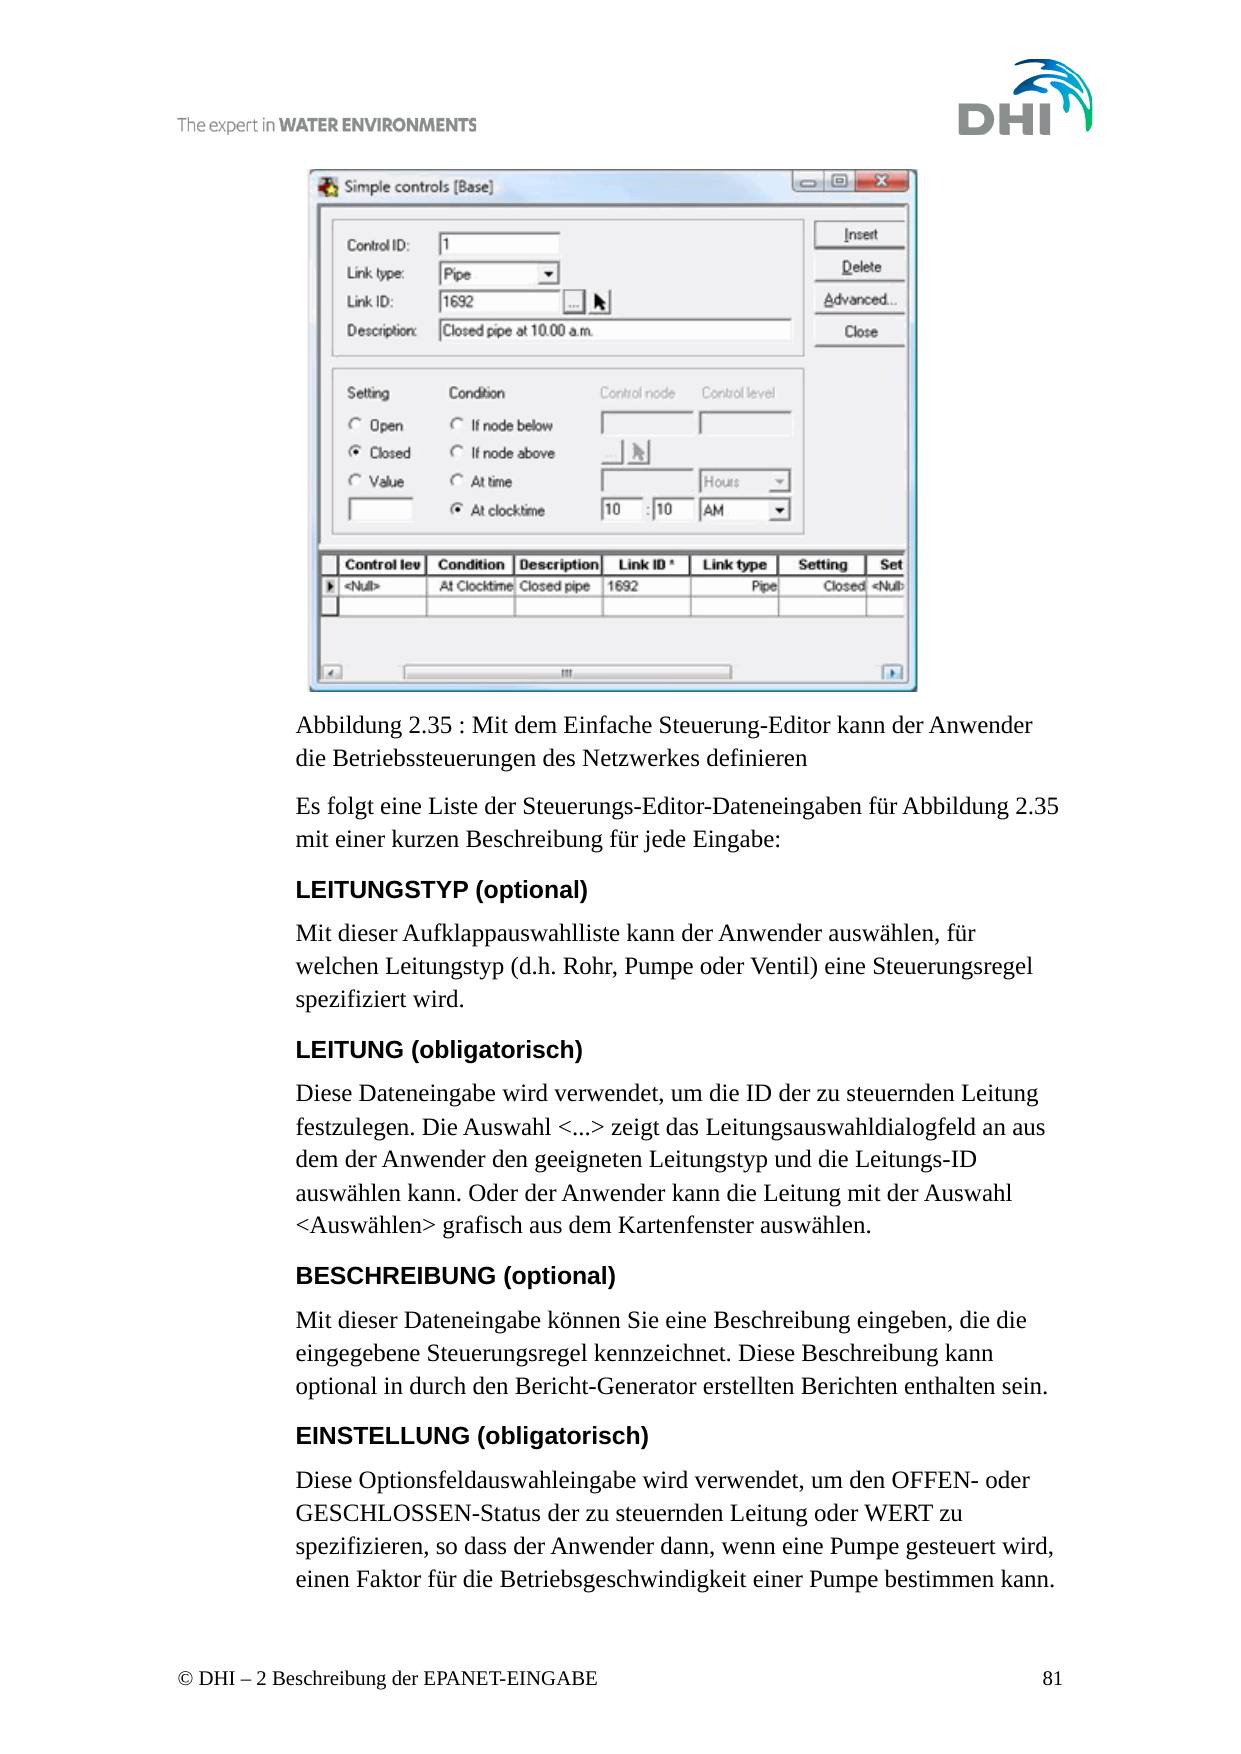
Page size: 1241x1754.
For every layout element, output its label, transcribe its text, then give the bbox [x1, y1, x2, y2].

subtitle LEITUNGSTYP (optional) [295, 875, 1063, 904]
text Mit dieser Dateneingabe können Sie eine Beschreibung eingeben, die die eingegebene Steuerungsregel kennzeichnet. Diese Beschreibung kann optional in durch den Bericht-Generator erstellten Berichten enthalten sein. [295, 1305, 1063, 1399]
text Mit dieser Aufklappauswahlliste kann der Anwender auswählen, für welchen Leitungstyp (d.h. Rohr, Pumpe oder Ventil) eine Steuerungsregel spezifiziert wird. [295, 918, 1063, 1013]
text Diese Optionsfeldauswahleingabe wird verwendet, um den OFFEN- oder GESCHLOSSEN-Status der zu steuernden Leitung oder WERT zu spezifizieren, so dass der Anwender dann, wenn eine Pumpe gesteuert wird, einen Faktor für die Betriebsgeschwindigkeit einer Pumpe bestimmen kann. [295, 1465, 1063, 1593]
text Es folgt eine Liste der Steuerungs-Editor-Dateneingaben für Abbildung 2.35 mit einer kurzen Beschreibung für jede Eingabe: [295, 791, 1063, 853]
subtitle BESCHREIBUNG (optional) [295, 1261, 1063, 1290]
text Abbildung 2.35 : Mit dem Einfache Steuerung-Editor kann der Anwender die Betriebssteuerungen des Netzwerkes definieren [295, 711, 1063, 772]
subtitle LEITUNG (obligatorisch) [295, 1035, 1063, 1064]
subtitle EINSTELLUNG (obligatorisch) [295, 1421, 1063, 1450]
picture [958, 59, 1093, 135]
text Diese Dateneingabe wird verwendet, um die ID der zu steuernden Leitung festzulegen. Die Auswahl <...> zeigt das Leitungsauswahldialogfeld an aus dem der Anwender den geeigneten Leitungstyp und die Leitungs-ID auswählen kann. Oder der Anwender kann die Leitung mit der Auswahl <Auswählen> grafisch aus dem Kartenfenster auswählen. [295, 1078, 1063, 1239]
picture [307, 169, 918, 692]
picture [177, 117, 477, 135]
